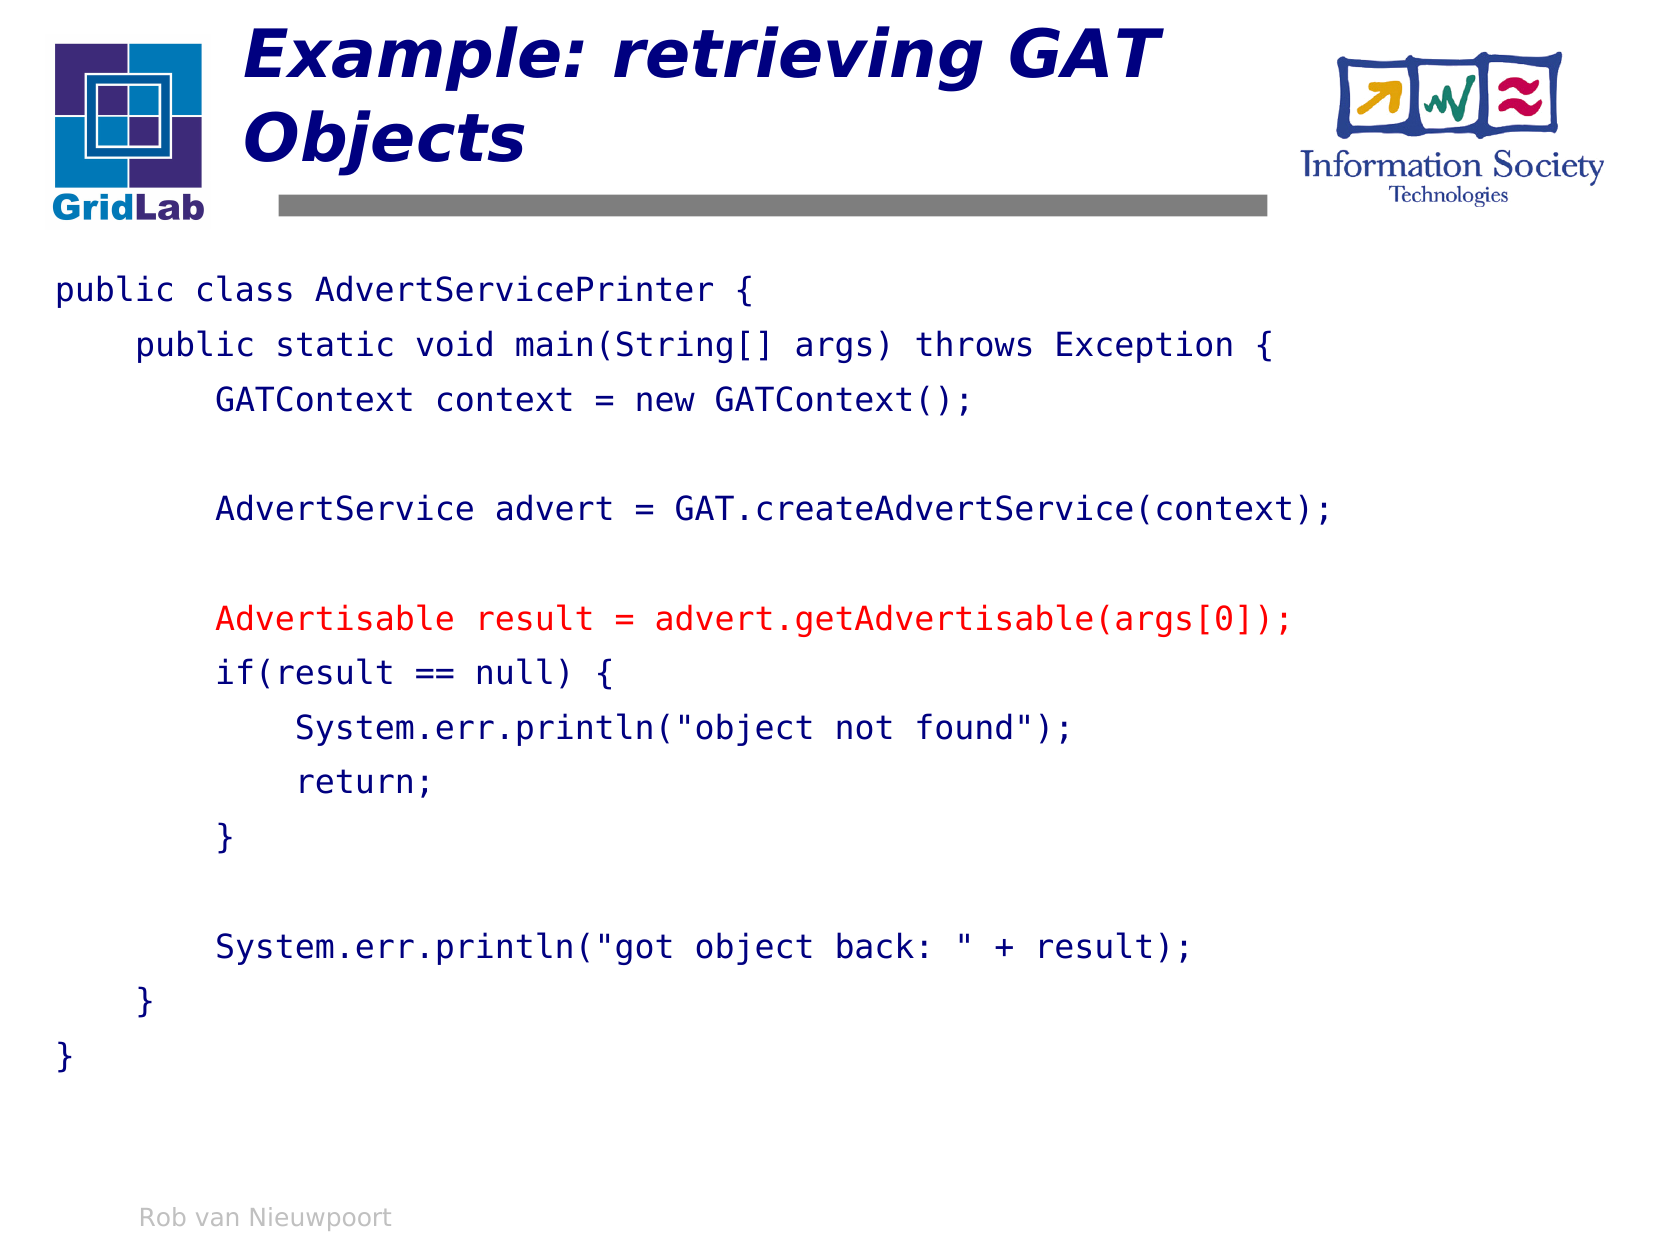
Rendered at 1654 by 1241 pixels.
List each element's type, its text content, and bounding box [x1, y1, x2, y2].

picture [1293, 34, 1611, 214]
title Example: retrieving GAT Objects [243, 0, 1280, 187]
picture [45, 34, 211, 230]
list public class AdvertServicePrinter { public static void main(String[] args) throws Exception { GATContext context = new GATContext(); AdvertService advert = GAT.createAdvertService(context); Advertisable result = advert.getAdvertisable(args[0]); if(result == null) { System.err.println("object not found"); return; } System.err.println("got object back: " + result); } } [55, 268, 1599, 1125]
